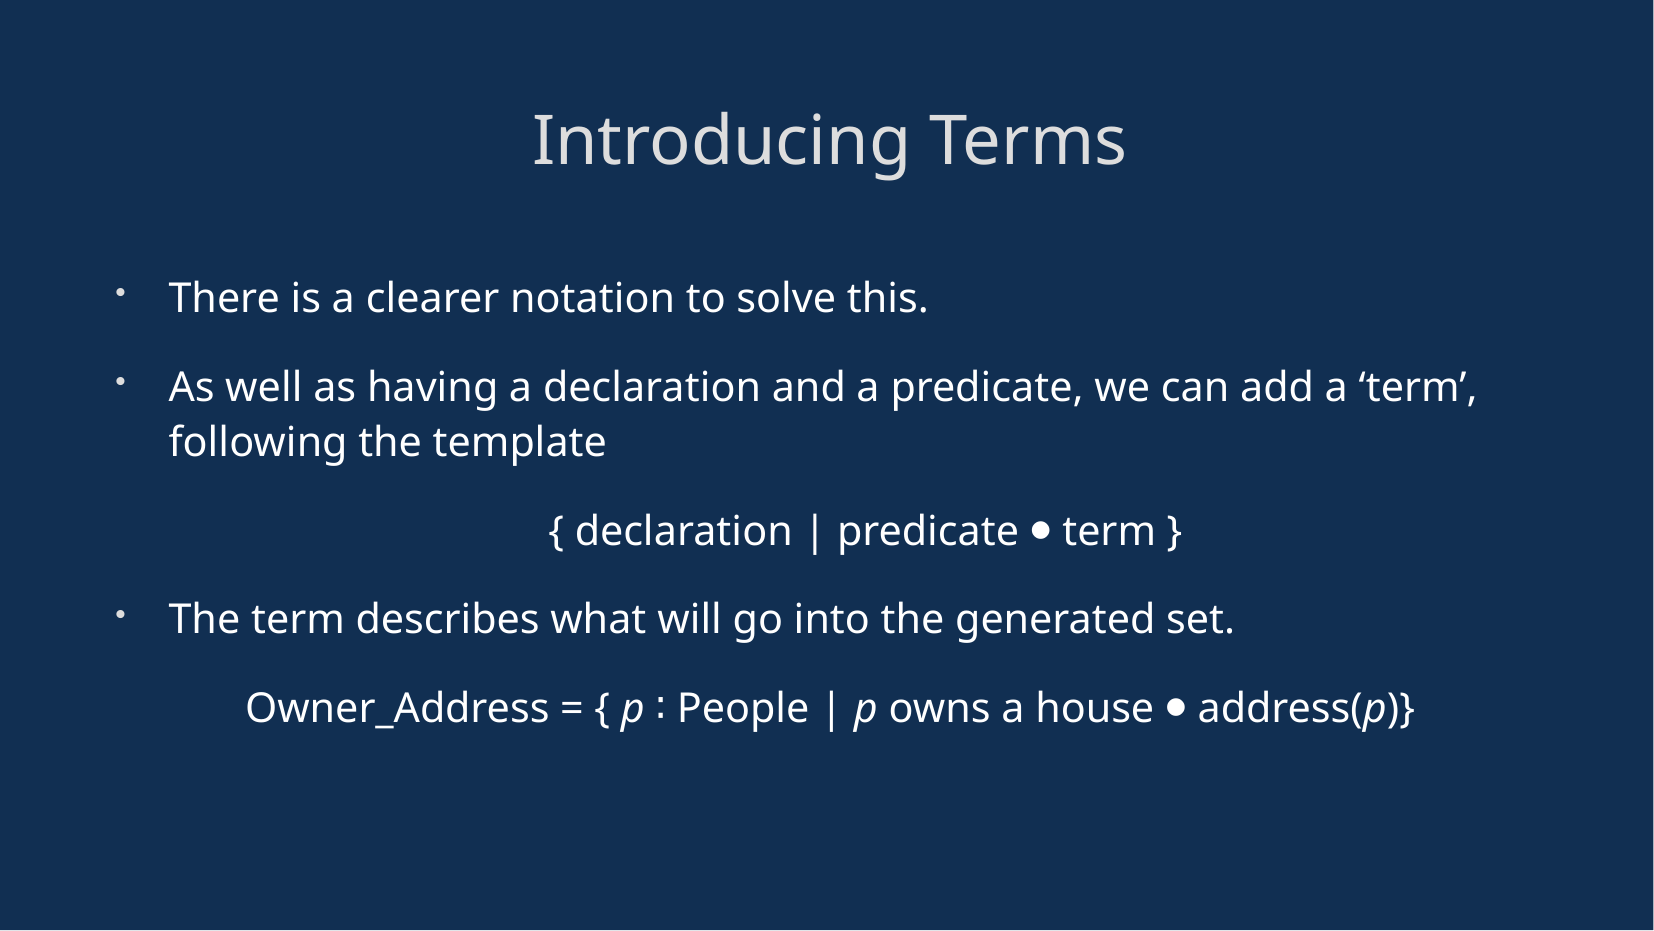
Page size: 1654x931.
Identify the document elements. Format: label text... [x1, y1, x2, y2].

title Introducing Terms [97, 56, 1563, 220]
list There is a clearer notation to solve this. As well as having a declaration and a predicate, we can add a ‘term’, following the template { declaration | predicate ⦁ term } The term describes what will go into the generated set. Owner_Address = { p ∶ People | p owns a house ⦁ address(p)} [97, 268, 1563, 806]
